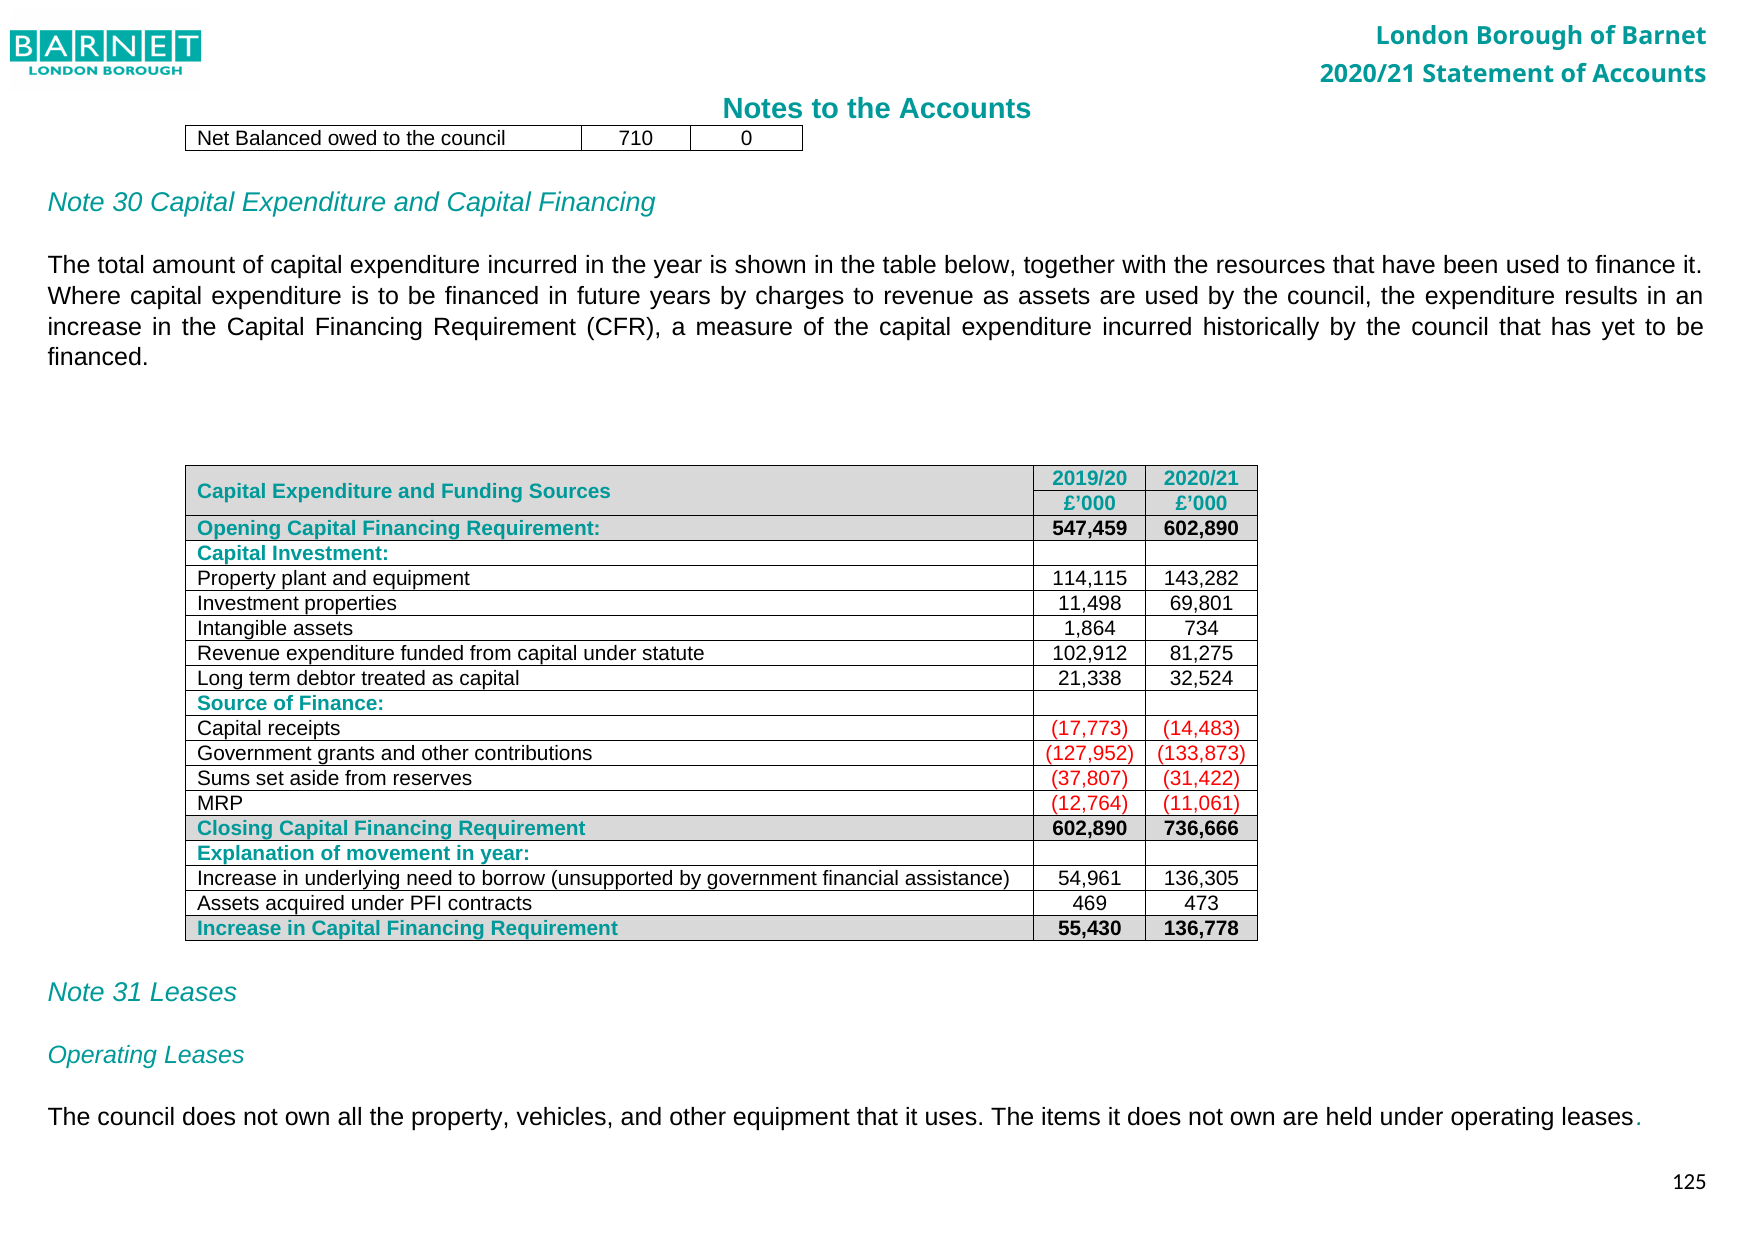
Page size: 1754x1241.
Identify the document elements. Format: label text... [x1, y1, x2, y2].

table_cell Capital receipts [186, 716, 1033, 740]
table_cell (127,952) [1034, 741, 1145, 765]
table_cell Assets acquired under PFI contracts [186, 891, 1033, 915]
subtitle Note 31 Leases [47, 976, 1707, 1007]
table_cell 736,666 [1146, 816, 1257, 840]
table_cell Sums set aside from reserves [186, 766, 1033, 790]
table_cell 11,498 [1034, 591, 1145, 615]
table_cell 547,459 [1034, 516, 1145, 540]
table_header 2020/21 [1146, 466, 1257, 490]
table_cell Increase in Capital Financing Requirement [186, 916, 1033, 940]
table_cell [1034, 841, 1145, 865]
table_cell £’000 [1034, 491, 1145, 515]
table_cell 143,282 [1146, 566, 1257, 590]
table_cell [1146, 541, 1257, 565]
table_cell Revenue expenditure funded from capital under statute [186, 641, 1033, 665]
table_cell 1,864 [1034, 616, 1145, 640]
table_cell 602,890 [1146, 516, 1257, 540]
table_cell 32,524 [1146, 666, 1257, 690]
text The total amount of capital expenditure incurred in the year is shown in the table below, together with the resources that have been used to finance it. Where capital expenditure is to be financed in future years by charges to revenue as assets are used by the council, the expenditure results in an increase in the Capital Financing Requirement (CFR), a measure of the capital expenditure incurred historically by the council that has yet to be financed. [47, 250, 1707, 371]
table_cell Net Balanced owed to the council [186, 126, 581, 150]
table_cell 21,338 [1034, 666, 1145, 690]
table_cell Government grants and other contributions [186, 741, 1033, 765]
table_cell (37,807) [1034, 766, 1145, 790]
table_cell 136,778 [1146, 916, 1257, 940]
table_cell (12,764) [1034, 791, 1145, 815]
table_cell (11,061) [1146, 791, 1257, 815]
text The council does not own all the property, vehicles, and other equipment that it uses. The items it does not own are held under operating leases. [47, 1102, 1707, 1131]
table_cell Investment properties [186, 591, 1033, 615]
table_cell [1034, 691, 1145, 715]
table_cell Opening Capital Financing Requirement: [186, 516, 1033, 540]
table_cell 81,275 [1146, 641, 1257, 665]
table_cell 55,430 [1034, 916, 1145, 940]
table_cell £’000 [1146, 491, 1257, 515]
table_cell 54,961 [1034, 866, 1145, 890]
table_cell 114,115 [1034, 566, 1145, 590]
table_cell (133,873) [1146, 741, 1257, 765]
table_cell Property plant and equipment [186, 566, 1033, 590]
table_cell 710 [582, 126, 690, 150]
table_cell Source of Finance: [186, 691, 1033, 715]
table_cell 473 [1146, 891, 1257, 915]
table_cell 602,890 [1034, 816, 1145, 840]
table_cell Intangible assets [186, 616, 1033, 640]
table_cell 469 [1034, 891, 1145, 915]
table_cell 69,801 [1146, 591, 1257, 615]
table_cell Closing Capital Financing Requirement [186, 816, 1033, 840]
table_cell Increase in underlying need to borrow (unsupported by government financial assistance) [186, 866, 1033, 890]
table_cell (31,422) [1146, 766, 1257, 790]
table_cell [1034, 541, 1145, 565]
table_cell (17,773) [1034, 716, 1145, 740]
table_cell Capital Investment: [186, 541, 1033, 565]
subtitle Note 30 Capital Expenditure and Capital Financing [47, 186, 1707, 217]
table_header Capital Expenditure and Funding Sources [186, 466, 1033, 515]
table_cell 136,305 [1146, 866, 1257, 890]
table_cell 0 [691, 126, 802, 150]
table_cell Explanation of movement in year: [186, 841, 1033, 865]
table_cell [1146, 841, 1257, 865]
text Operating Leases [47, 1040, 1707, 1069]
table_cell Long term debtor treated as capital [186, 666, 1033, 690]
table_cell 734 [1146, 616, 1257, 640]
table_cell [1146, 691, 1257, 715]
table_cell 102,912 [1034, 641, 1145, 665]
table_cell (14,483) [1146, 716, 1257, 740]
table_header 2019/20 [1034, 466, 1145, 490]
table_cell MRP [186, 791, 1033, 815]
